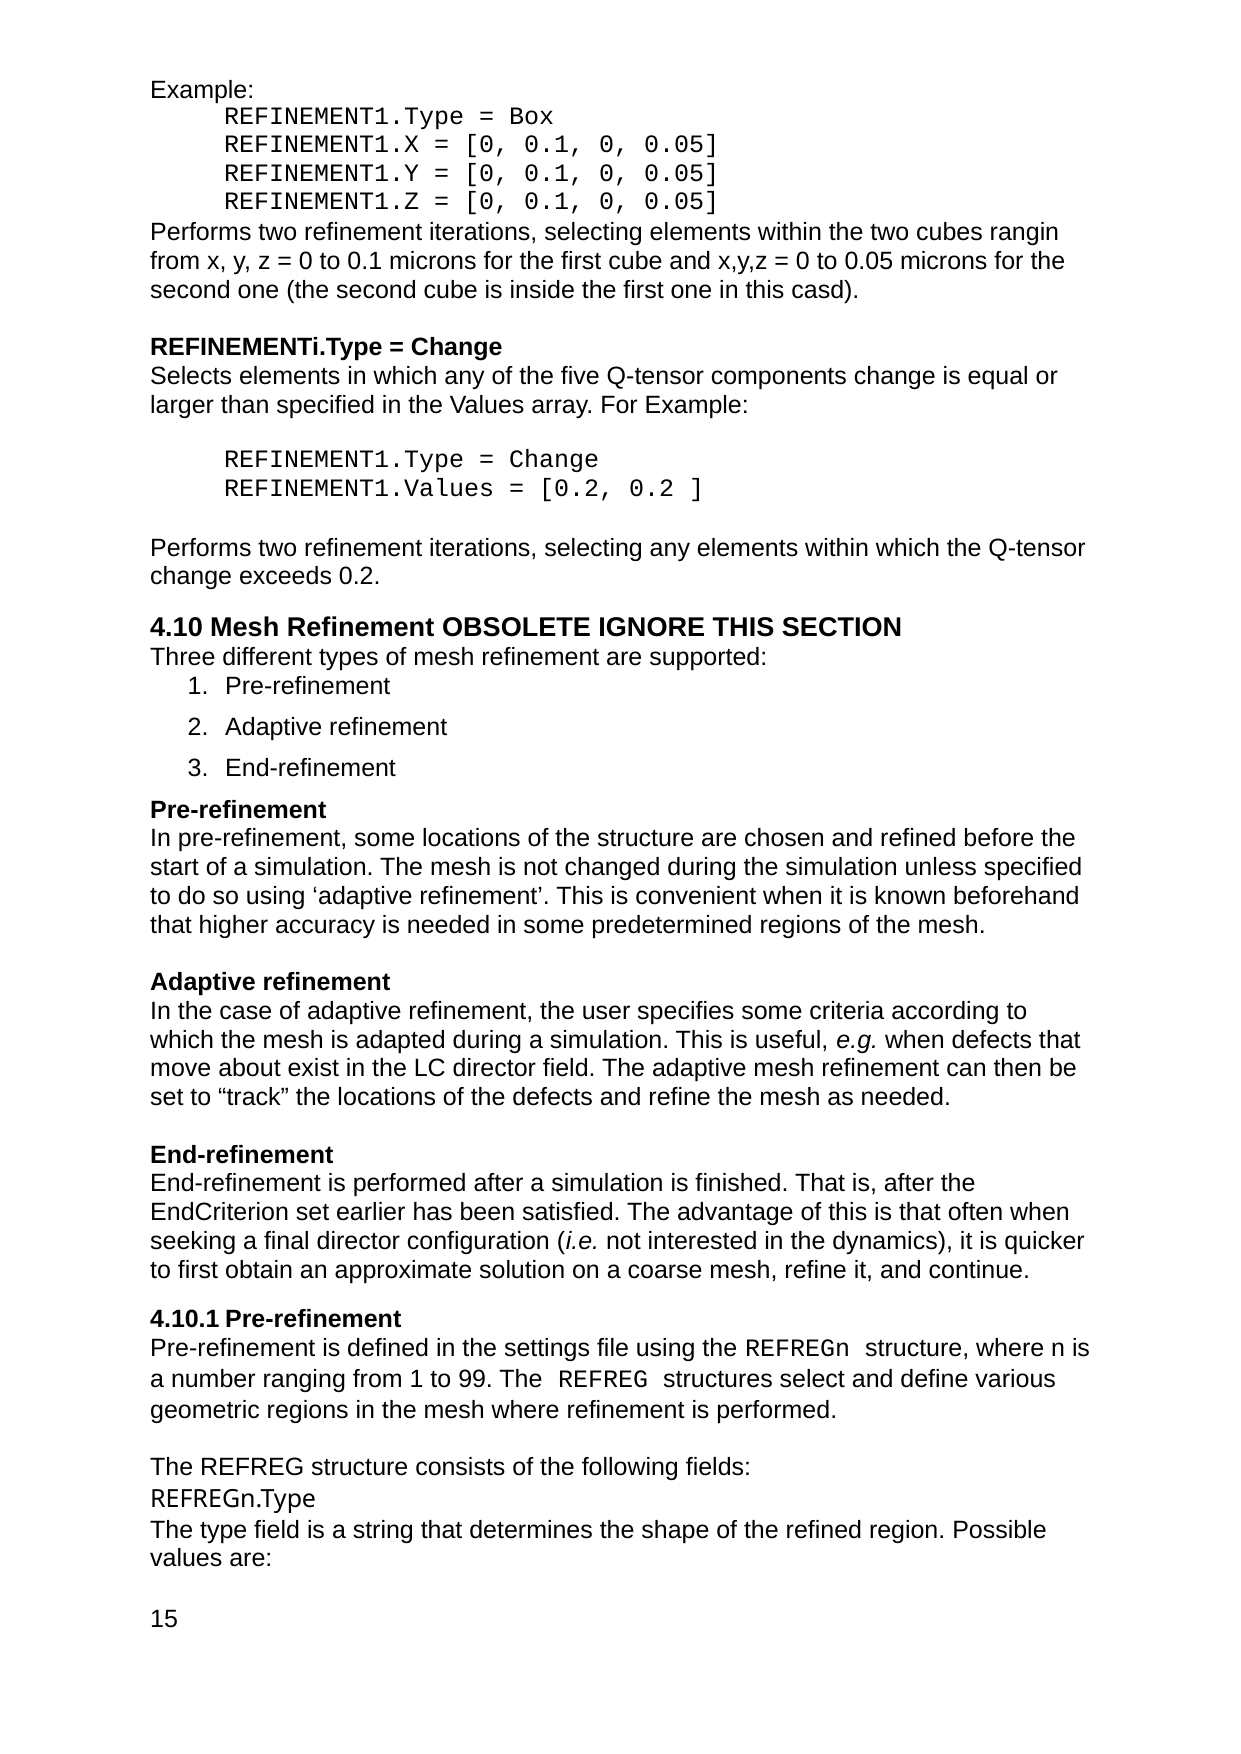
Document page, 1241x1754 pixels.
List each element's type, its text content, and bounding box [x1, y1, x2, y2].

text REFINEMENTi.Type = Change [150, 332, 1090, 361]
text Example: [150, 75, 1090, 104]
text Performs two refinement iterations, selecting elements within the two cubes rangin from x, y, z = 0 to 0.1 microns for the first cube and x,y,z = 0 to 0.05 microns for the second one (the second cube is inside the first one in this casd). [150, 217, 1090, 303]
text Three different types of mesh refinement are supported: [150, 642, 1090, 671]
text The REFREG structure consists of the following fields: [150, 1452, 1090, 1481]
text REFINEMENT1.Type = Box [150, 104, 1090, 132]
text REFINEMENT1.Z = [0, 0.1, 0, 0.05] [150, 189, 1090, 217]
text End-refinement is performed after a simulation is finished. That is, after the EndCriterion set earlier has been satisfied. The advantage of this is that often when seeking a final director configuration (i.e. not interested in the dynamics), it is quicker to first obtain an approximate solution on a coarse mesh, refine it, and continue. [150, 1168, 1090, 1283]
text Pre-refinement is defined in the settings file using the REFREGn structure, where n is a number ranging from 1 to 99. The REFREG structures select and define various geometric regions in the mesh where refinement is performed. [150, 1333, 1090, 1423]
text REFREGn.Type [150, 1481, 1090, 1515]
text REFINEMENT1.X = [0, 0.1, 0, 0.05] [150, 132, 1090, 160]
subtitle Mesh Refinement OBSOLETE IGNORE THIS SECTION [150, 611, 1090, 642]
text In the case of adaptive refinement, the user specifies some criteria according to which the mesh is adapted during a simulation. This is useful, e.g. when defects that move about exist in the LC director field. The adaptive mesh refinement can then be set to “track” the locations of the defects and refine the mesh as needed. [150, 996, 1090, 1111]
text REFINEMENT1.Y = [0, 0.1, 0, 0.05] [150, 160, 1090, 189]
text Performs two refinement iterations, selecting any elements within which the Q-tensor change exceeds 0.2. [150, 532, 1090, 590]
list End-refinement [187, 753, 1090, 782]
text REFINEMENT1.Values = [0.2, 0.2 ] [150, 475, 1090, 504]
text In pre-refinement, some locations of the structure are chosen and refined before the start of a simulation. The mesh is not changed during the simulation unless specified to do so using ‘adaptive refinement’. This is convenient when it is known beforehand that higher accuracy is needed in some predetermined regions of the mesh. [150, 823, 1090, 938]
text End-refinement [150, 1139, 1090, 1168]
text The type field is a string that determines the shape of the refined region. Possible values are: [150, 1515, 1090, 1572]
subtitle Pre-refinement [150, 1304, 1090, 1333]
text REFINEMENT1.Type = Change [150, 447, 1090, 475]
text Selects elements in which any of the five Q-tensor components change is equal or larger than specified in the Values array. For Example: [150, 361, 1090, 418]
text Adaptive refinement [150, 967, 1090, 996]
list Pre-refinement [187, 671, 1090, 699]
text Pre-refinement [150, 794, 1090, 823]
list Adaptive refinement [187, 712, 1090, 741]
